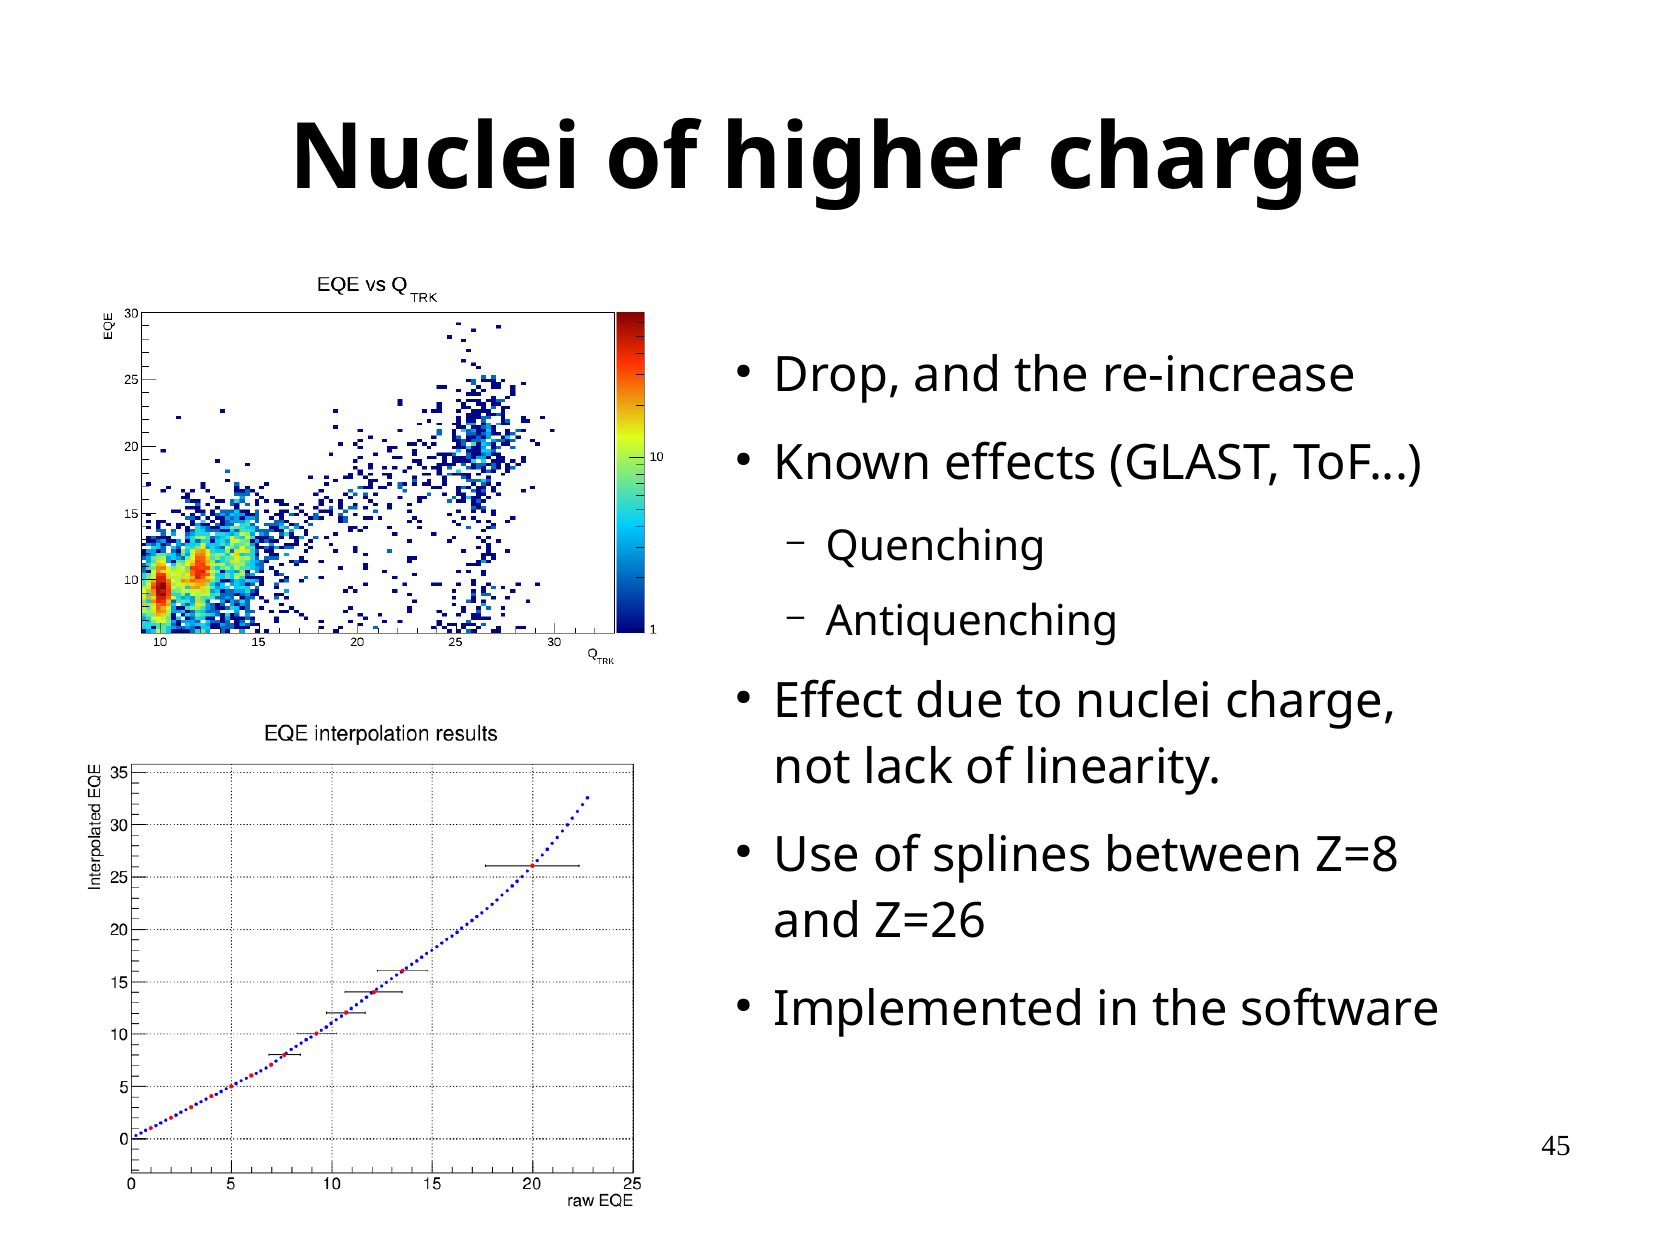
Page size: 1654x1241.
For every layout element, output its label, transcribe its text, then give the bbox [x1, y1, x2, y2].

title Nuclei of higher charge [82, 49, 1571, 257]
picture [68, 713, 696, 1224]
picture [82, 272, 673, 673]
list Drop, and the re-increase Known effects (GLAST, ToF...) Quenching Antiquenching Effect due to nuclei charge, not lack of linearity. Use of splines between Z=8 and Z=26 Implemented in the software [722, 339, 1478, 1059]
